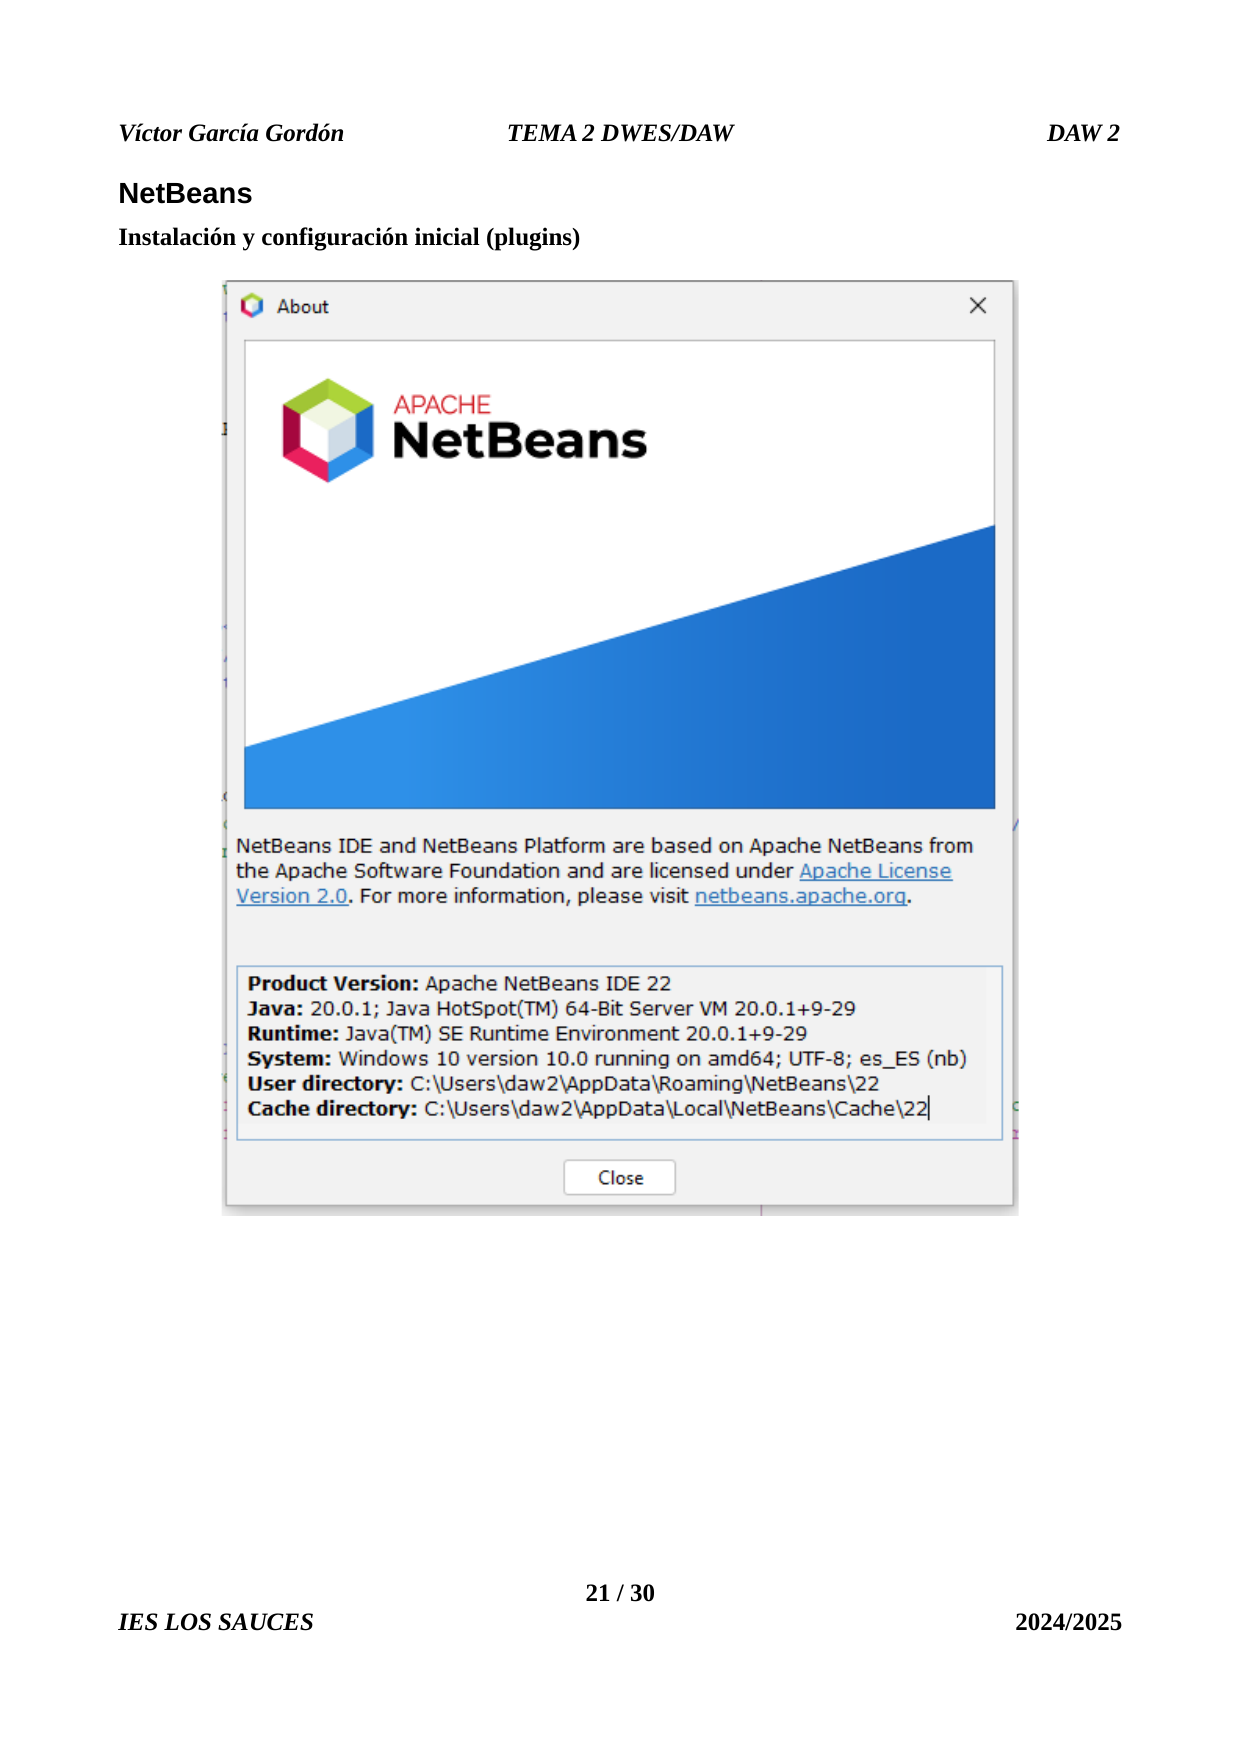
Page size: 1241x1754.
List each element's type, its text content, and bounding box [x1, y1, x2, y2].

text Instalación y configuración inicial (plugins) [118, 222, 1122, 251]
picture [221, 280, 1019, 1216]
subtitle NetBeans [118, 176, 1122, 210]
